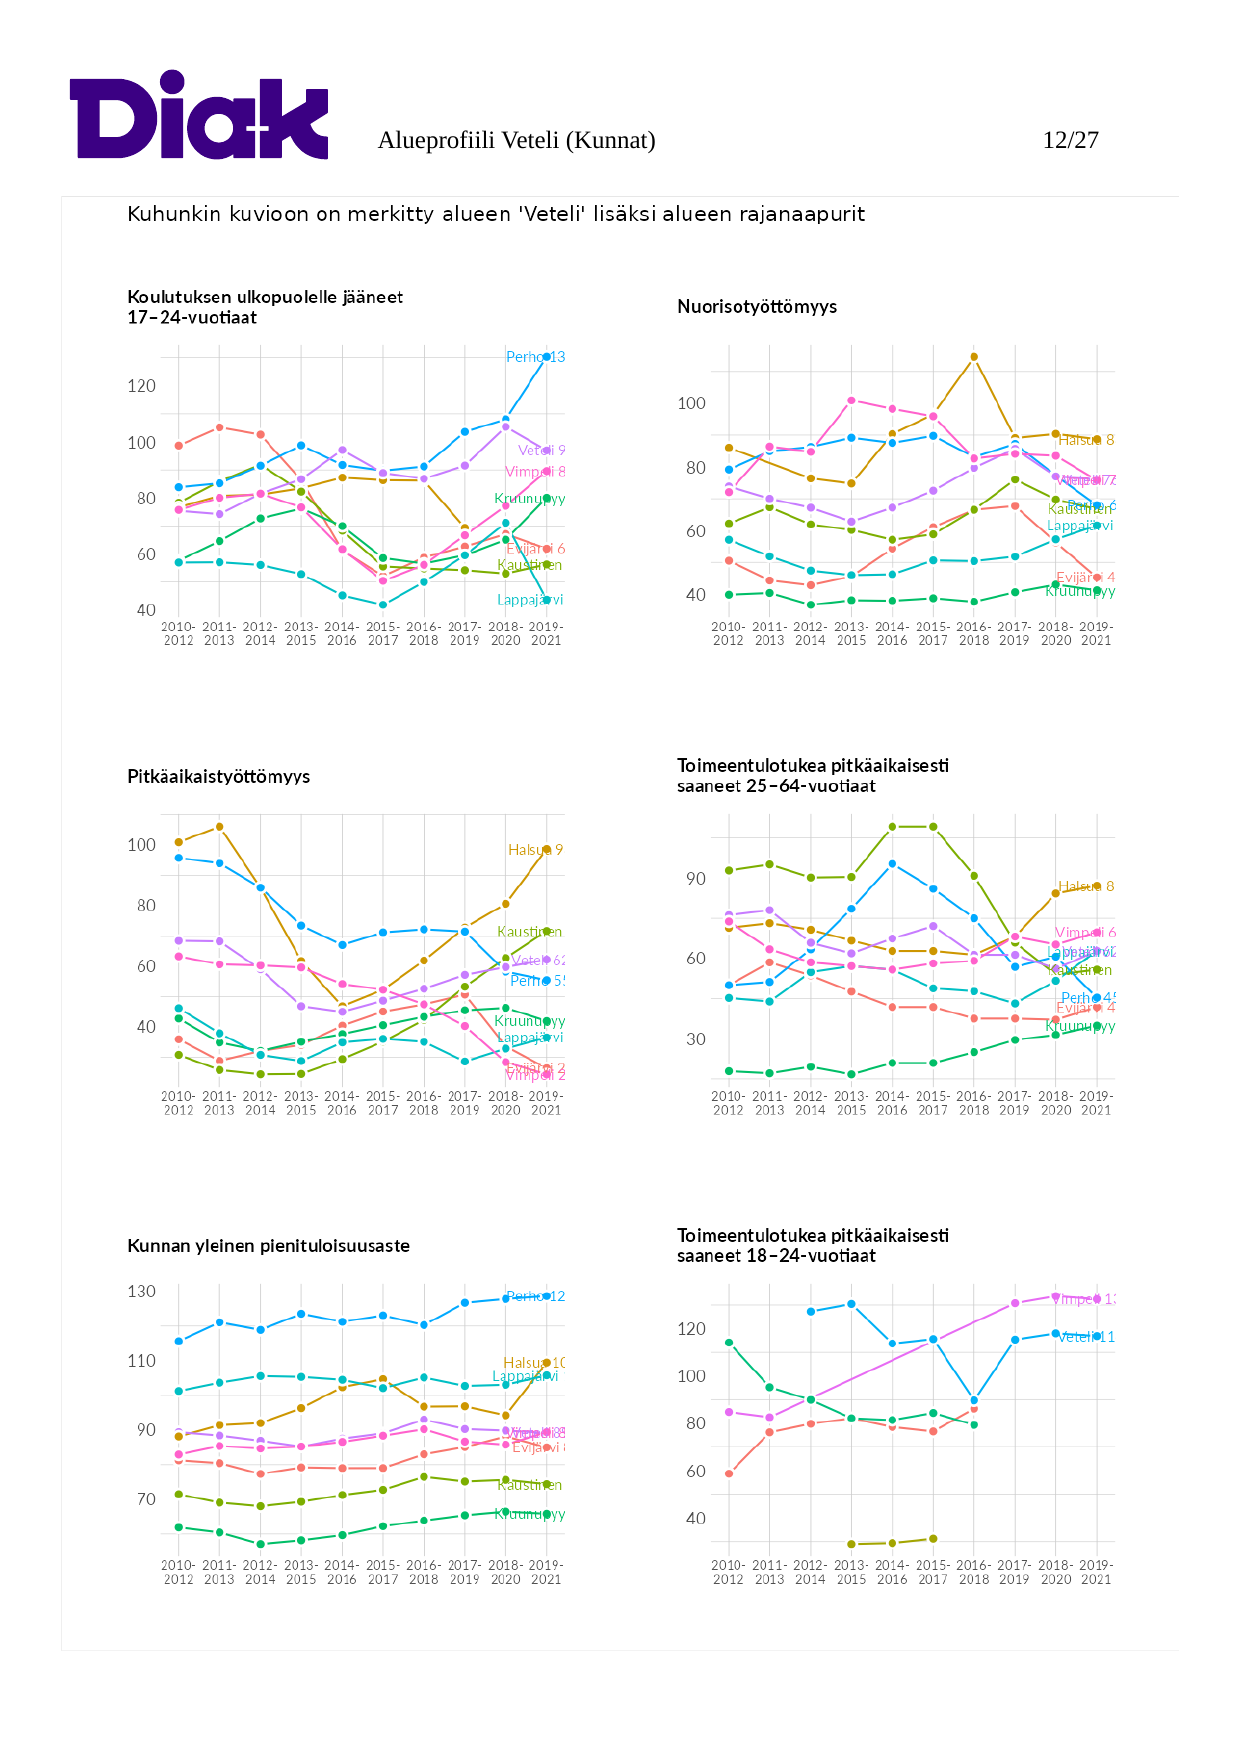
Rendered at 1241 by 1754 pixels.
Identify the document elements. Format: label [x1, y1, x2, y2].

picture [61, 196, 1179, 1651]
